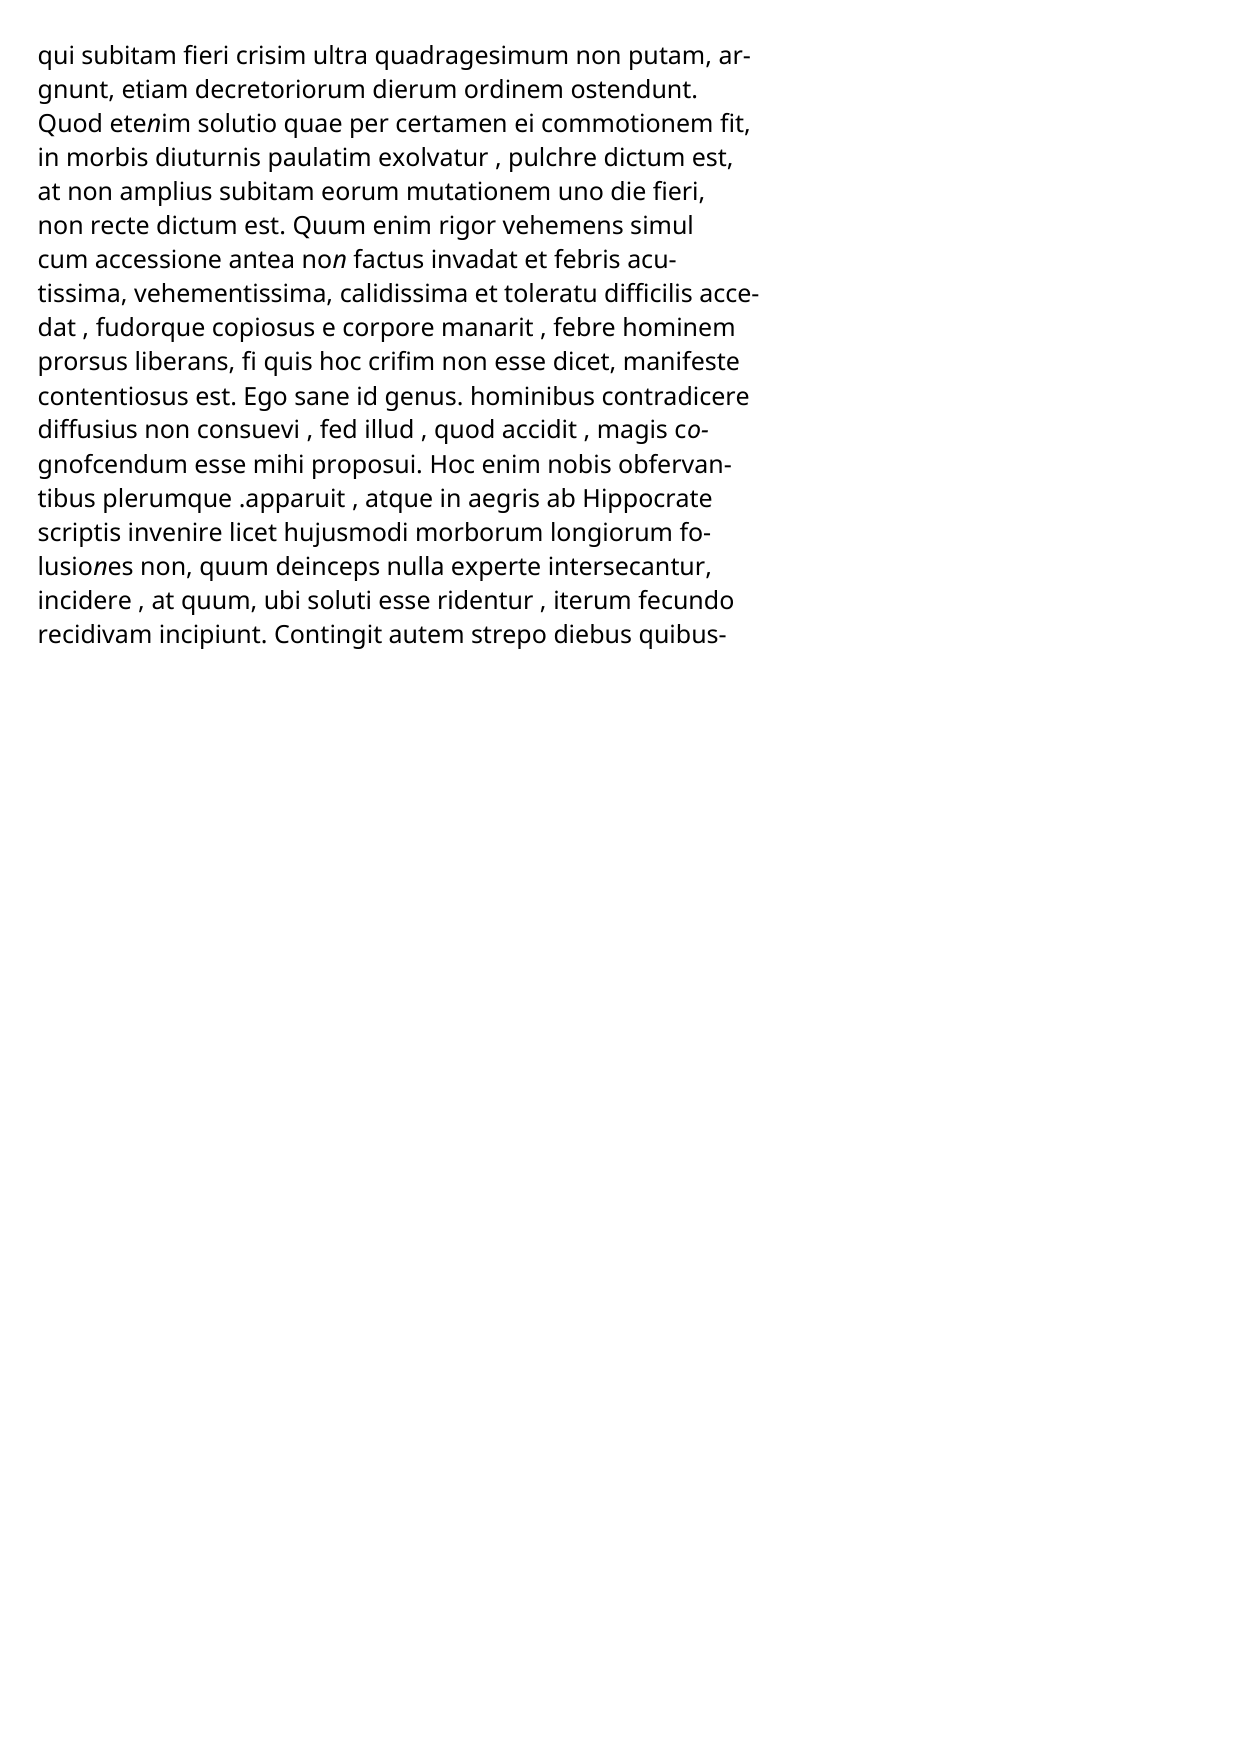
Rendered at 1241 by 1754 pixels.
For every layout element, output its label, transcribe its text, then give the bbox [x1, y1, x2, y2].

text qui subitam fieri crisim ultra quadragesimum non putam, ar- gnunt, etiam decretoriorum dierum ordinem ostendunt. Quod etenim solutio quae per certamen ei commotionem fit, in morbis diuturnis paulatim exolvatur , pulchre dictum est, at non amplius subitam eorum mutationem uno die fieri, non recte dictum est. Quum enim rigor vehemens simul cum accessione antea non factus invadat et febris acu- tissima, vehementissima, calidissima et toleratu difficilis acce- dat , fudorque copiosus e corpore manarit , febre hominem prorsus liberans, fi quis hoc crifim non esse dicet, manifeste contentiosus est. Ego sane id genus. hominibus contradicere diffusius non consuevi , fed illud , quod accidit , magis co- gnofcendum esse mihi proposui. Hoc enim nobis obfervan- tibus plerumque .apparuit , atque in aegris ab Hippocrate scriptis invenire licet hujusmodi morborum longiorum fo- lusiones non, quum deinceps nulla experte intersecantur, incidere , at quum, ubi soluti esse ridentur , iterum fecundo recidivam incipiunt. Contingit autem strepo diebus quibus- [37, 37, 1203, 651]
